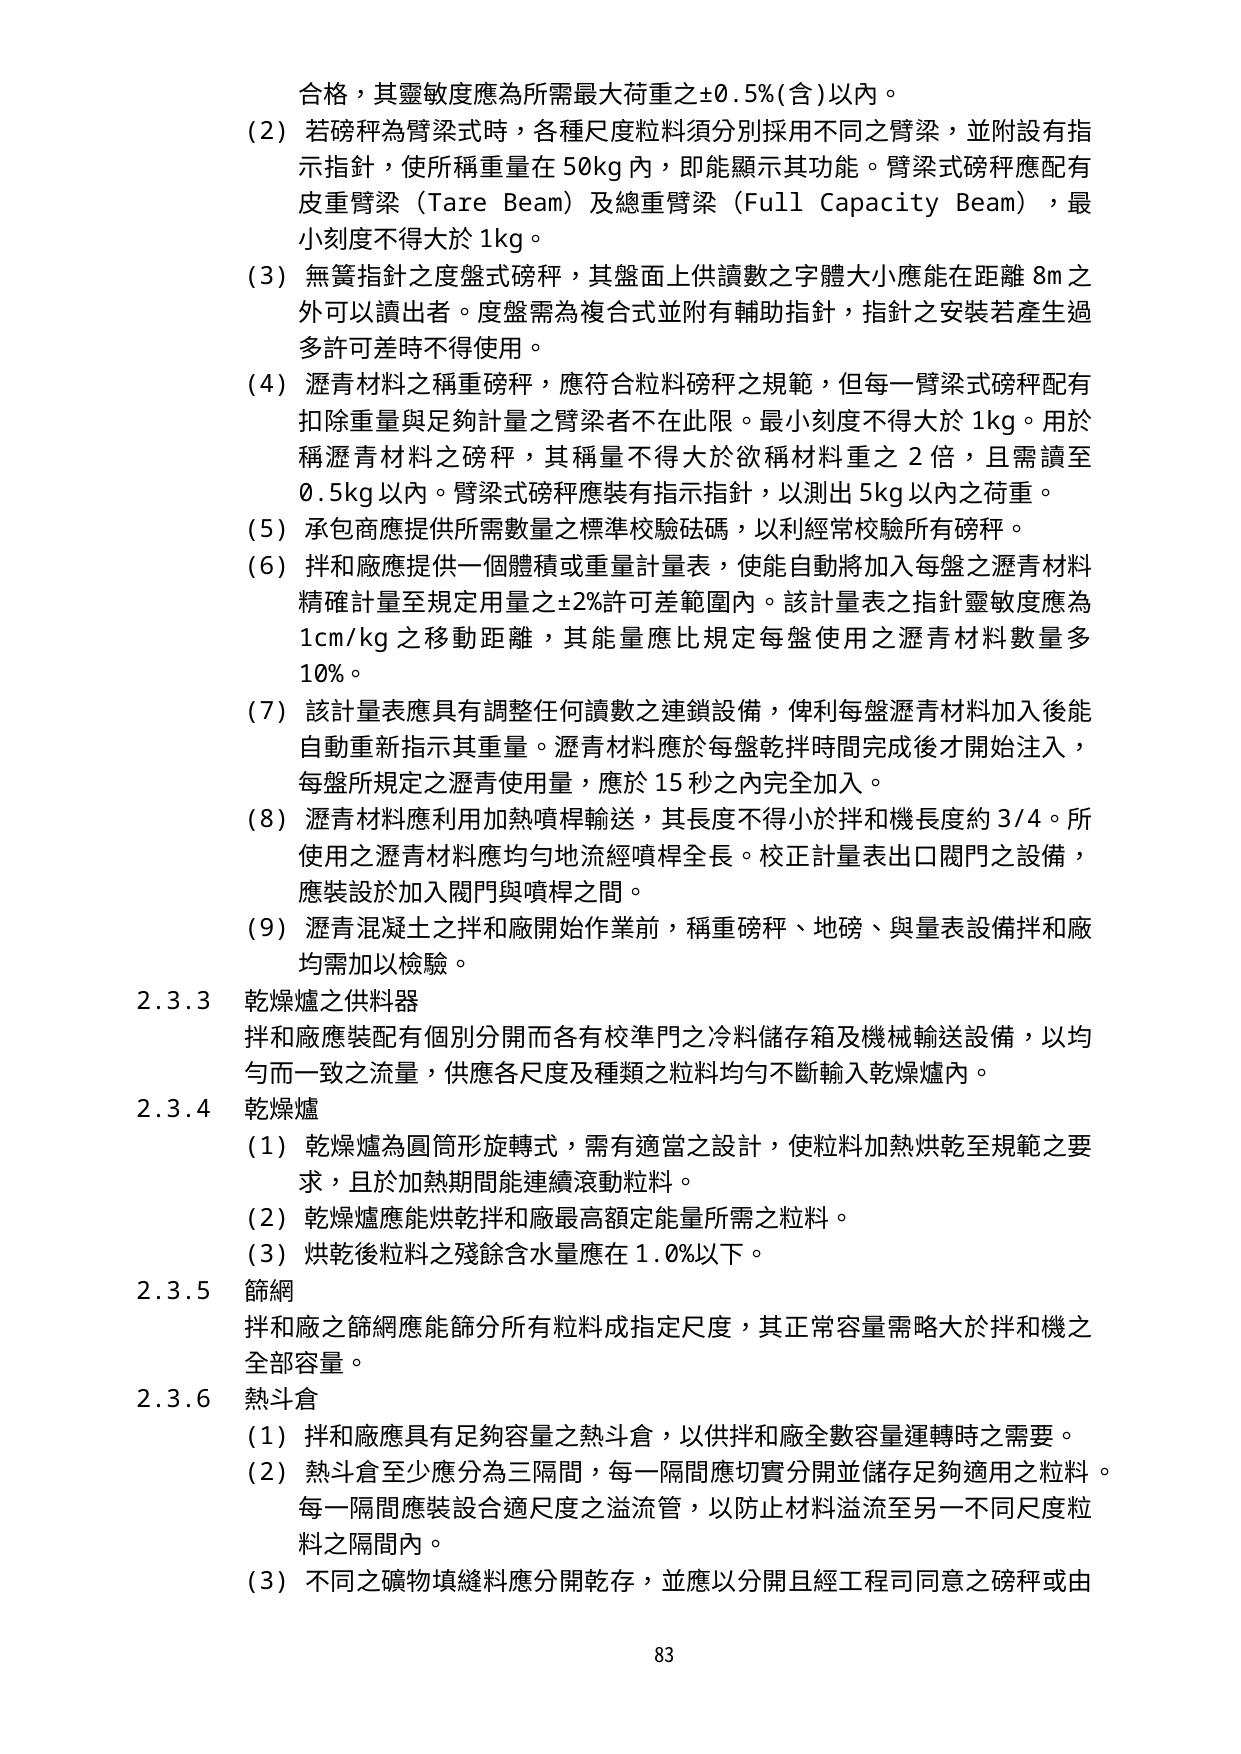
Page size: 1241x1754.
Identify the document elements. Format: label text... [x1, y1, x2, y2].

text 合格，其靈敏度應為所需最大荷重之±0.5%(含)以內。 [244, 75, 1092, 111]
text 2.3.3 乾燥爐之供料器 [136, 981, 1092, 1017]
text 2.3.6 熱斗倉 [136, 1380, 1092, 1416]
text (8) 瀝青材料應利用加熱噴桿輸送，其長度不得小於拌和機長度約3/4。所使用之瀝青材料應均勻地流經噴桿全長。校正計量表出口閥門之設備，應裝設於加入閥門與噴桿之間。 [244, 800, 1092, 909]
text (3) 烘乾後粒料之殘餘含水量應在1.0%以下。 [244, 1235, 1092, 1271]
text (6) 拌和廠應提供一個體積或重量計量表，使能自動將加入每盤之瀝青材料精確計量至規定用量之±2%許可差範圍內。該計量表之指針靈敏度應為1cm/kg之移動距離，其能量應比規定每盤使用之瀝青材料數量多10%。 [244, 546, 1092, 691]
text 拌和廠應裝配有個別分開而各有校準門之冷料儲存箱及機械輸送設備，以均勻而一致之流量，供應各尺度及種類之粒料均勻不斷輸入乾燥爐內。 [244, 1017, 1092, 1090]
text (3) 不同之礦物填縫料應分開乾存，並應以分開且經工程司同意之磅秤或由 [244, 1561, 1092, 1597]
text (1) 拌和廠應具有足夠容量之熱斗倉，以供拌和廠全數容量運轉時之需要。 [244, 1416, 1092, 1452]
text (5) 承包商應提供所需數量之標準校驗砝碼，以利經常校驗所有磅秤。 [244, 510, 1092, 546]
text (1) 乾燥爐為圓筒形旋轉式，需有適當之設計，使粒料加熱烘乾至規範之要求，且於加熱期間能連續滾動粒料。 [244, 1126, 1092, 1199]
text (2) 乾燥爐應能烘乾拌和廠最高額定能量所需之粒料。 [244, 1199, 1092, 1235]
text (3) 無簧指針之度盤式磅秤，其盤面上供讀數之字體大小應能在距離8m之外可以讀出者。度盤需為複合式並附有輔助指針，指針之安裝若產生過多許可差時不得使用。 [244, 256, 1092, 365]
text 2.3.4 乾燥爐 [136, 1090, 1092, 1126]
text 拌和廠之篩網應能篩分所有粒料成指定尺度，其正常容量需略大於拌和機之全部容量。 [244, 1307, 1092, 1380]
text (9) 瀝青混凝土之拌和廠開始作業前，稱重磅秤、地磅、與量表設備拌和廠均需加以檢驗。 [244, 909, 1092, 981]
text (2) 熱斗倉至少應分為三隔間，每一隔間應切實分開並儲存足夠適用之粒料。每一隔間應裝設合適尺度之溢流管，以防止材料溢流至另一不同尺度粒料之隔間內。 [244, 1452, 1092, 1561]
text (2) 若磅秤為臂梁式時，各種尺度粒料須分別採用不同之臂梁，並附設有指示指針，使所稱重量在50kg內，即能顯示其功能。臂梁式磅秤應配有皮重臂梁（Tare Beam）及總重臂梁（Full Capacity Beam），最小刻度不得大於1kg。 [244, 111, 1092, 256]
text (4) 瀝青材料之稱重磅秤，應符合粒料磅秤之規範，但每一臂梁式磅秤配有扣除重量與足夠計量之臂梁者不在此限。最小刻度不得大於1kg。用於稱瀝青材料之磅秤，其稱量不得大於欲稱材料重之2倍，且需讀至0.5kg以內。臂梁式磅秤應裝有指示指針，以測出5kg以內之荷重。 [244, 365, 1092, 510]
text 2.3.5 篩網 [136, 1271, 1092, 1307]
text (7) 該計量表應具有調整任何讀數之連鎖設備，俾利每盤瀝青材料加入後能自動重新指示其重量。瀝青材料應於每盤乾拌時間完成後才開始注入，每盤所規定之瀝青使用量，應於15秒之內完全加入。 [244, 691, 1092, 800]
